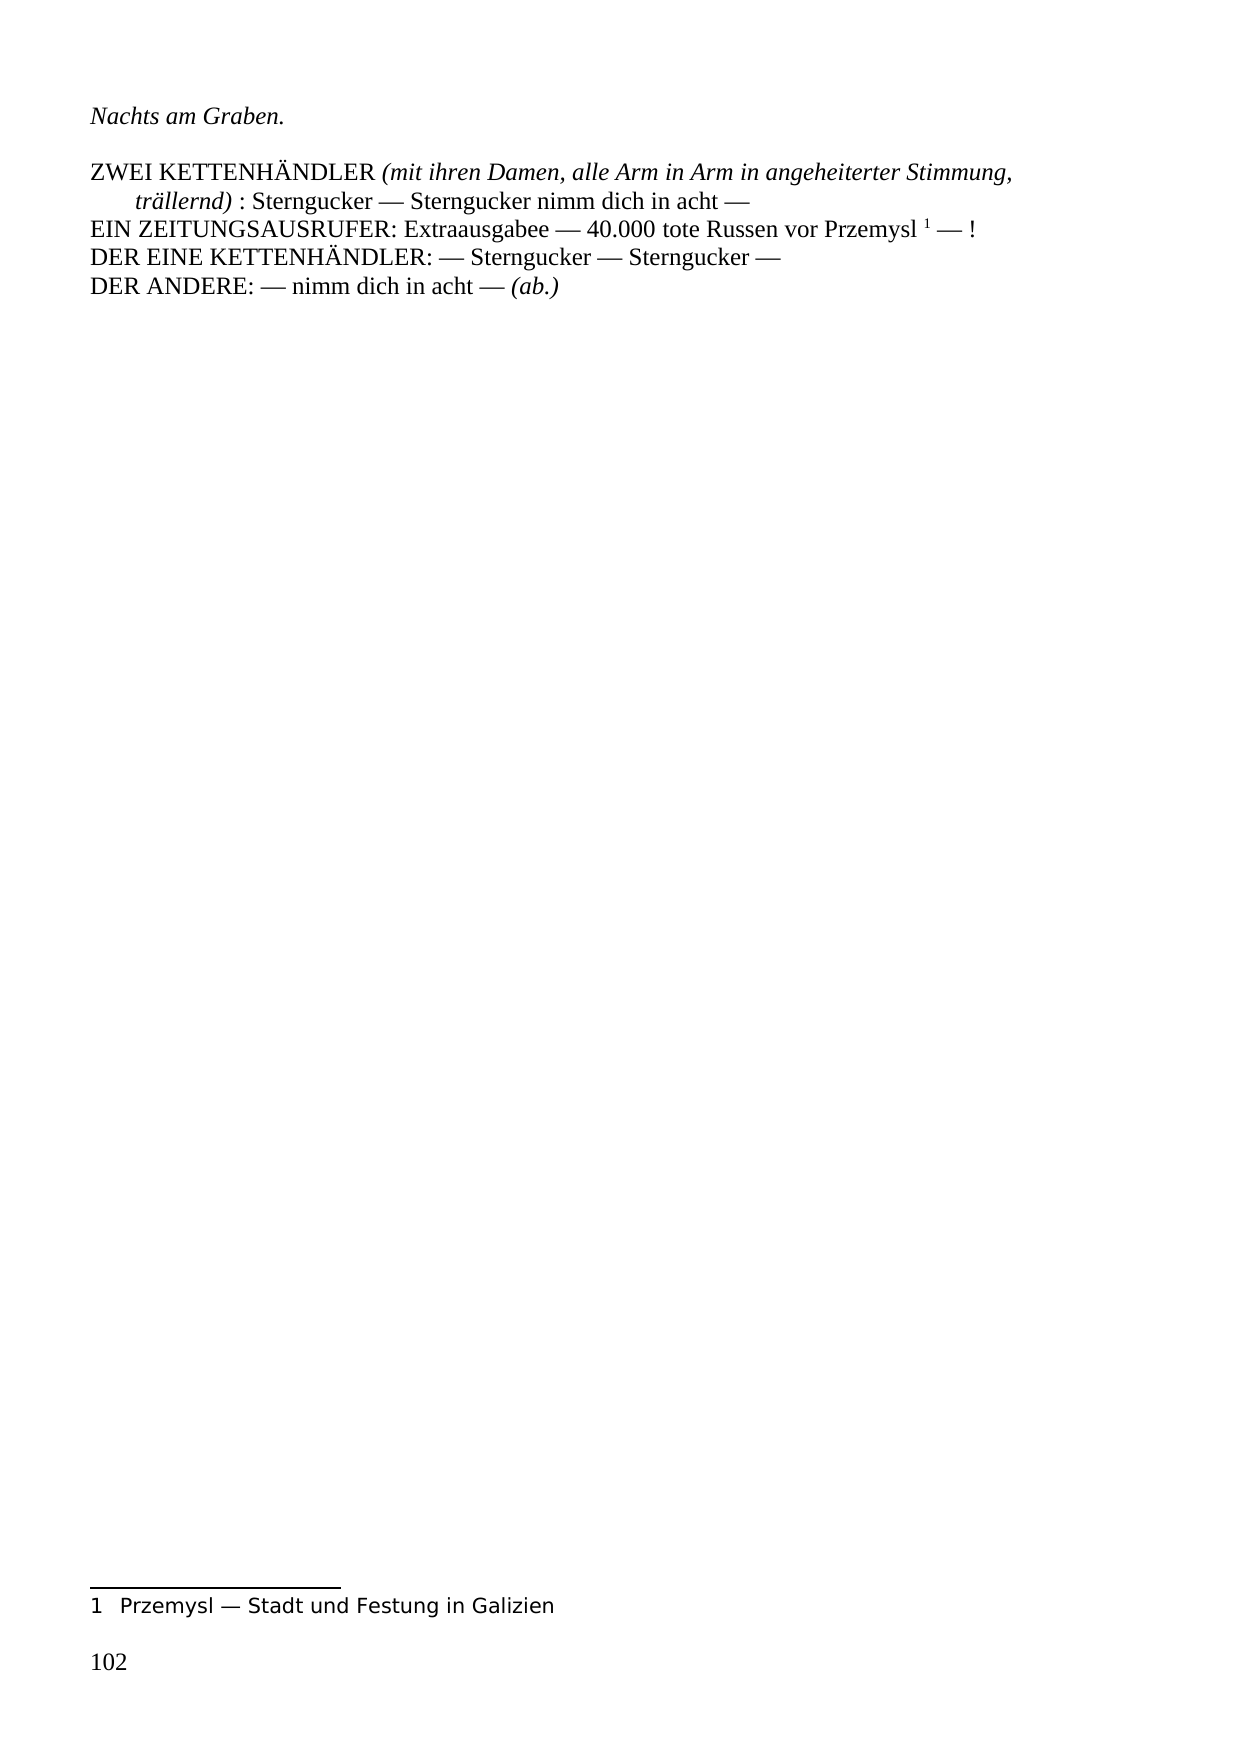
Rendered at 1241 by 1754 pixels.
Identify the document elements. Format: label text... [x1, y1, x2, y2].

text DER ANDERE: — nimm dich in acht — (ab.) [90, 271, 1091, 299]
text EIN ZEITUNGSAUSRUFER: Extraausgabee — 40.000 tote Russen vor Przemysl — ! [90, 214, 1091, 243]
text Przemysl — Stadt und Festung in Galizien [90, 1594, 1091, 1618]
text ZWEI KETTENHÄNDLER (mit ihren Damen, alle Arm in Arm in angeheiterter Stimmung, trällernd) : Sterngucker — Sterngucker nimm dich in acht — [90, 142, 1091, 214]
text Nachts am Graben. [90, 75, 1091, 129]
text DER EINE KETTENHÄNDLER: — Sterngucker — Sterngucker — [90, 243, 1091, 271]
